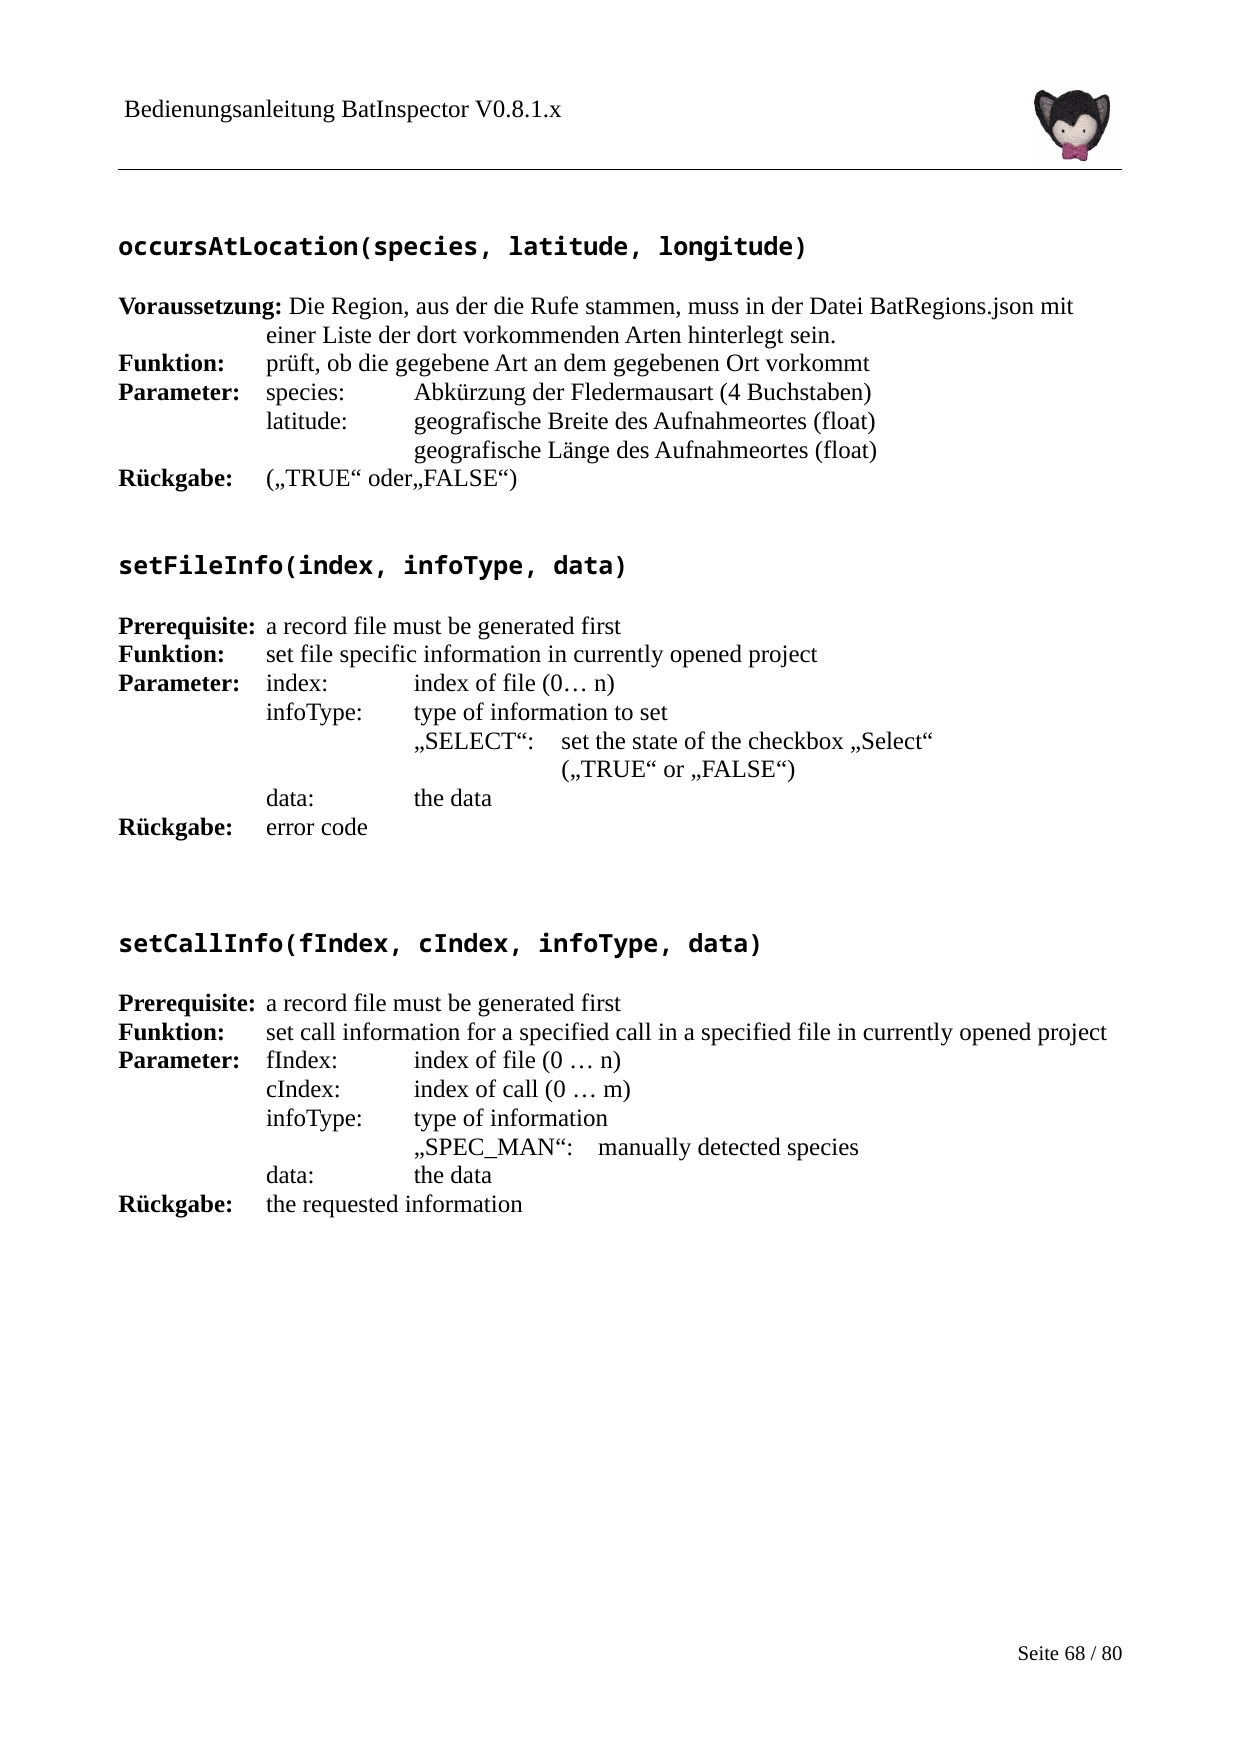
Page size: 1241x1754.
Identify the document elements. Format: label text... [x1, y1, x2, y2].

picture [1030, 80, 1119, 169]
text Voraussetzung: Die Region, aus der die Rufe stammen, muss in der Datei BatRegions.json mit einer Liste der dort vorkommenden Arten hinterlegt sein. [118, 291, 1122, 348]
text Funktion: set call information for a specified call in a specified file in currently opened project [118, 1017, 1122, 1046]
text setFileInfo(index, infoType, data) [118, 548, 1122, 582]
text Prerequisite: a record file must be generated first [118, 988, 1122, 1017]
text Funktion: prüft, ob die gegebene Art an dem gegebenen Ort vorkommt [118, 348, 1122, 377]
text data: the data [118, 783, 1122, 812]
text Rückgabe: („TRUE“ oder„FALSE“) [118, 463, 1122, 492]
text Prerequisite: a record file must be generated first [118, 611, 1122, 639]
text Parameter: species: Abkürzung der Fledermausart (4 Buchstaben) latitude: geografische Breite des Aufnahmeortes (float) geografische Länge des Aufnahmeortes (float) [118, 377, 1122, 463]
text Rückgabe: the requested information [118, 1189, 1122, 1218]
text setCallInfo(fIndex, cIndex, infoType, data) [118, 925, 1122, 959]
text Rückgabe: error code [118, 812, 1122, 841]
text Funktion: set file specific information in currently opened project [118, 639, 1122, 668]
text Parameter: fIndex: index of file (0 … n) cIndex: index of call (0 … m) infoType: type of information „SPEC_MAN“: manually detected species data: the data [118, 1046, 1122, 1189]
text occursAtLocation(species, latitude, longitude) [118, 228, 1122, 262]
text Parameter: index: index of file (0… n) infoType: type of information to set „SELECT“: set the state of the checkbox „Select“ („TRUE“ or „FALSE“) [118, 668, 1122, 783]
